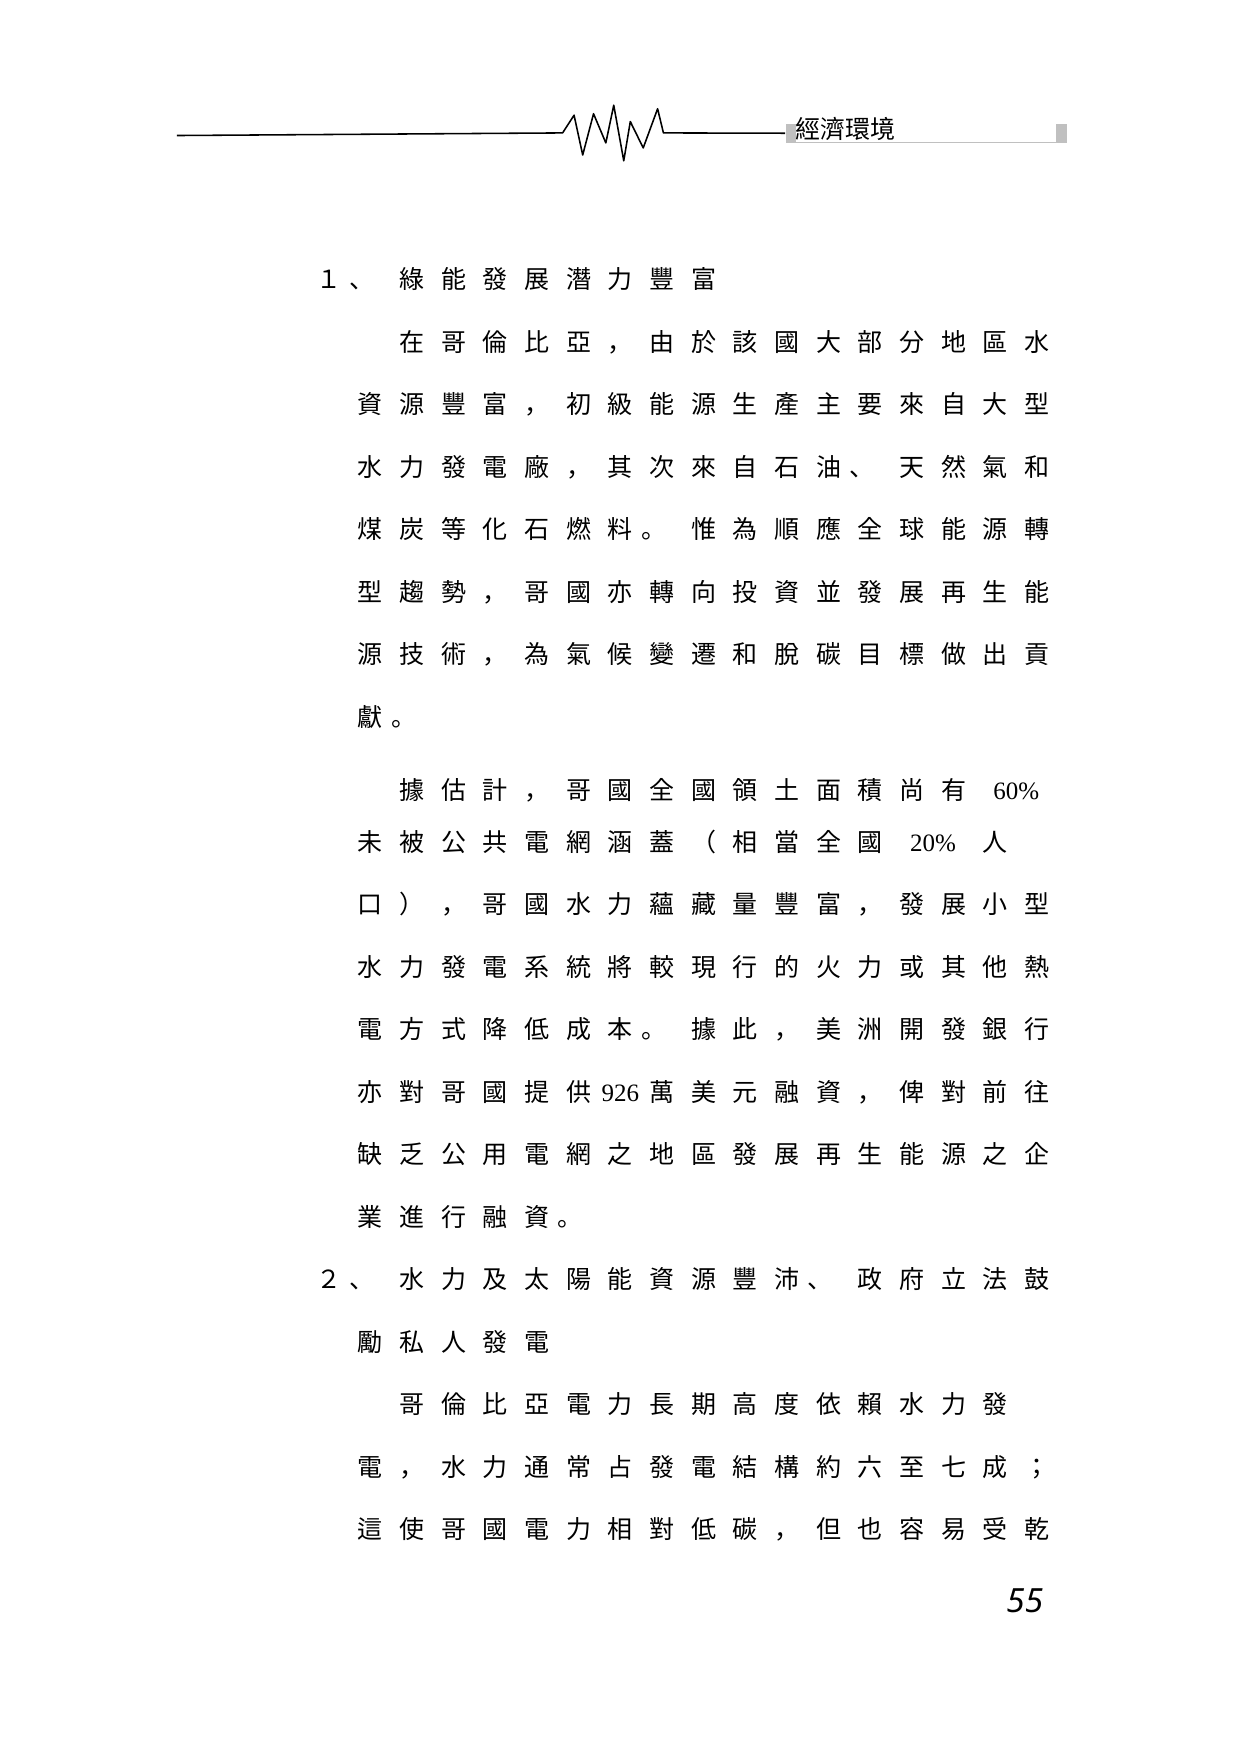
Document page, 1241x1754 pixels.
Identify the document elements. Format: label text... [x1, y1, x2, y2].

text 據估計，哥國全國領土面積尚有60%未被公共電網涵蓋（相當全國20%人口），哥國水力蘊藏量豐富，發展小型水力發電系統將較現行的火力或其他熱電方式降低成本。據此，美洲開發銀行亦對哥國提供926萬美元融資，俾對前往缺乏公用電網之地區發展再生能源之企業進行融資。 [330, 736, 1058, 1236]
text １、綠能發展潛力豐富 [281, 236, 1058, 299]
text 在哥倫比亞，由於該國大部分地區水資源豐富，初級能源生產主要來自大型水力發電廠，其次來自石油、天然氣和煤炭等化石燃料。惟為順應全球能源轉型趨勢，哥國亦轉向投資並發展再生能源技術，為氣候變遷和脫碳目標做出貢獻。 [330, 299, 1058, 736]
text 哥倫比亞電力長期高度依賴水力發電，水力通常占發電結構約六至七成；這使哥國電力相對低碳，但也容易受乾 [330, 1361, 1058, 1549]
text ２、水力及太陽能資源豐沛、政府立法鼓勵私人發電 [281, 1236, 1058, 1361]
